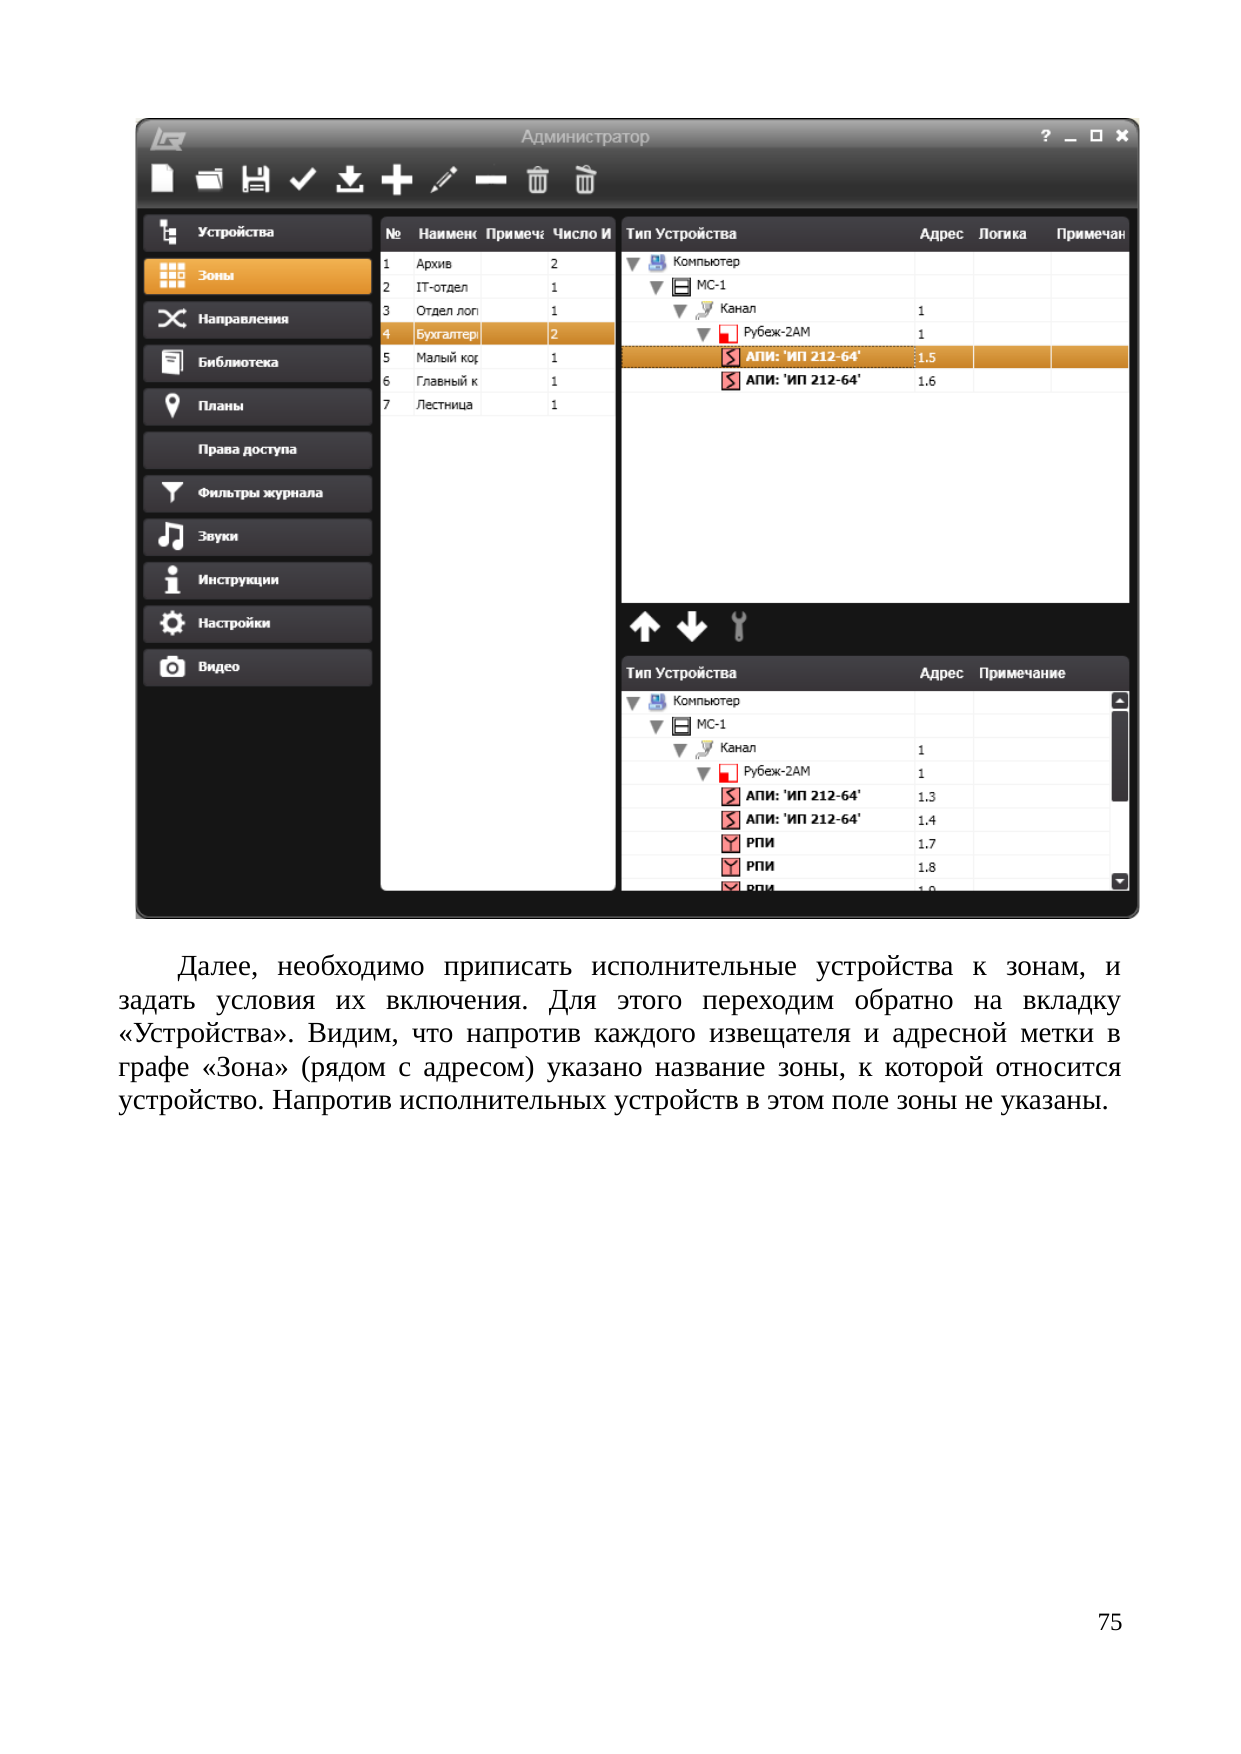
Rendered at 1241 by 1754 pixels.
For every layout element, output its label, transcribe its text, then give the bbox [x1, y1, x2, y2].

picture [135, 118, 1140, 919]
text Далее, необходимо приписать исполнительные устройства к зонам, и задать условия их включения. Для этого переходим обратно на вкладку «Устройства». Видим, что напротив каждого извещателя и адресной метки в графе «Зона» (рядом с адресом) указано название зоны, к которой относится устройство. Напротив исполнительных устройств в этом поле зоны не указаны. [118, 919, 1122, 1116]
